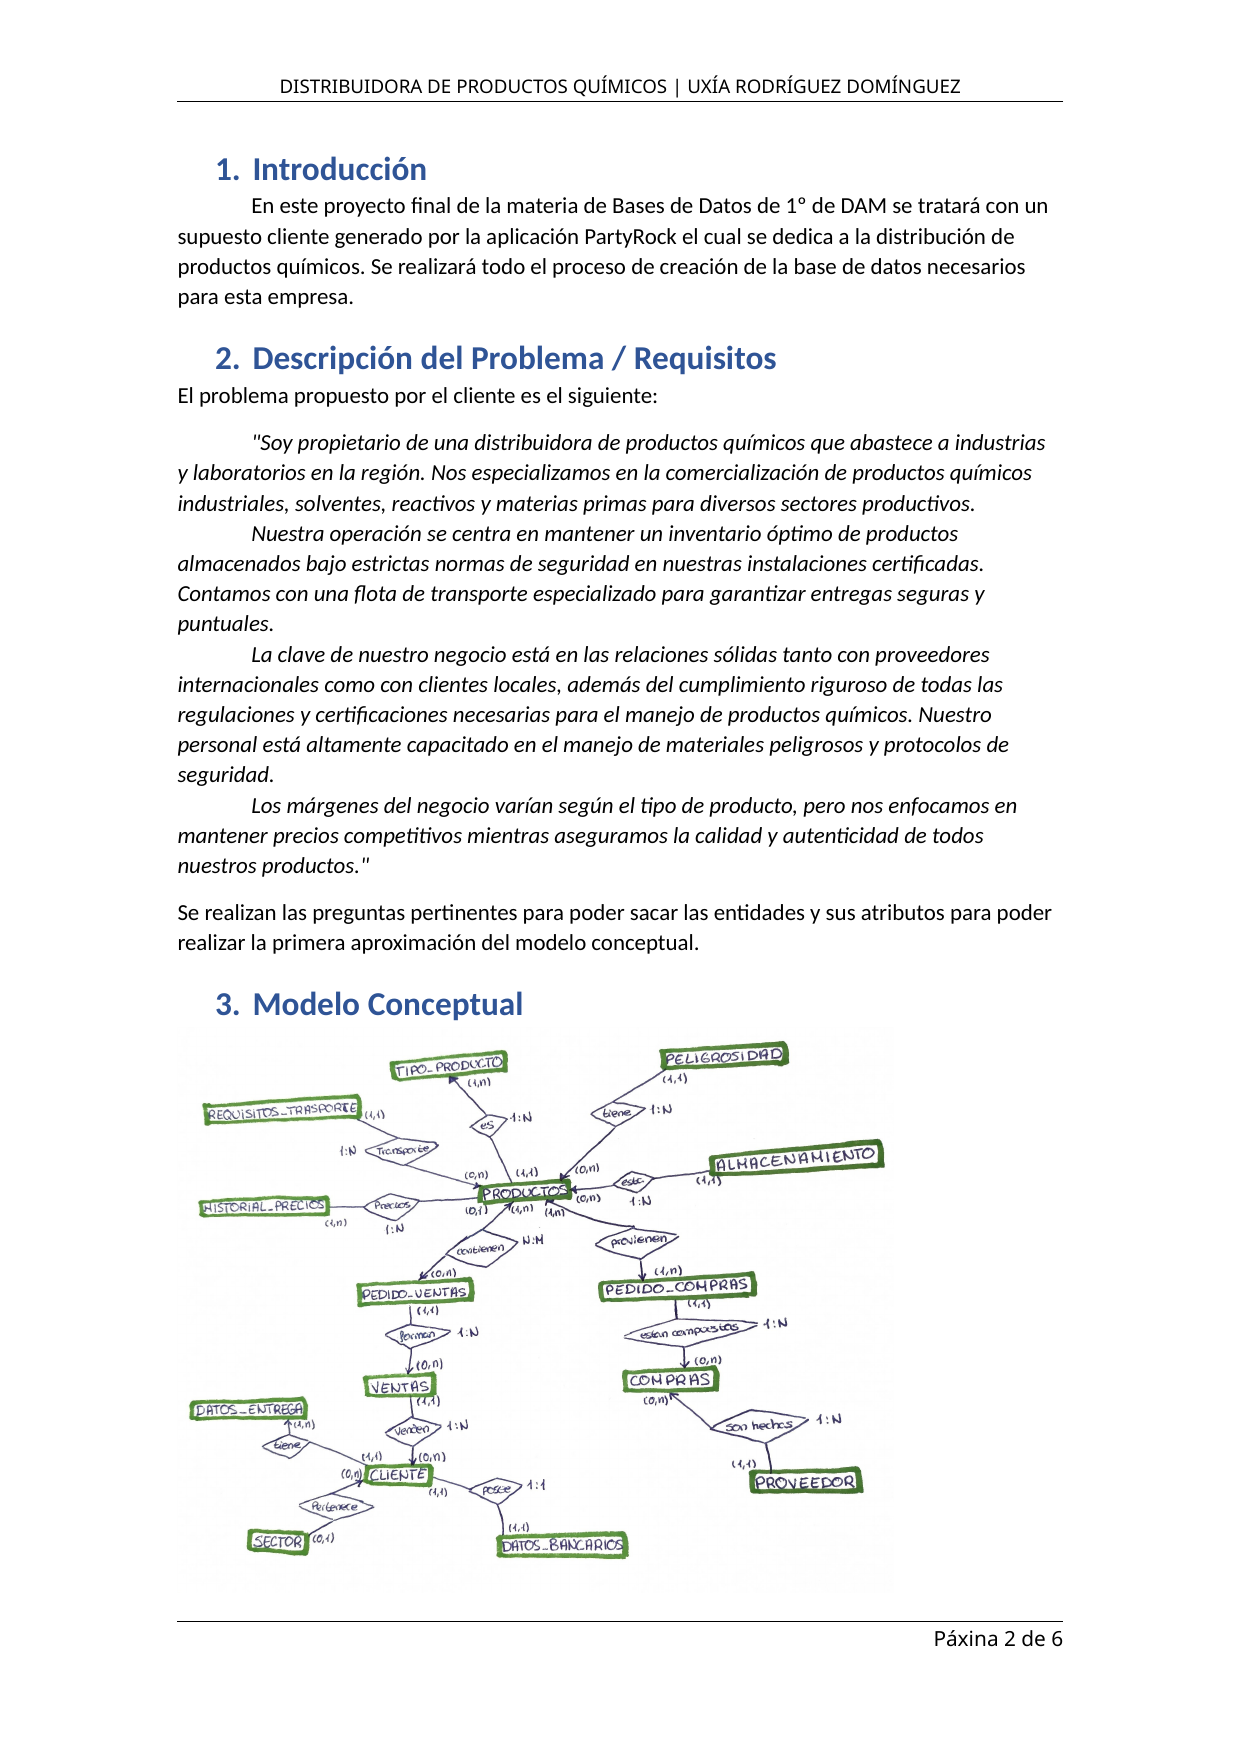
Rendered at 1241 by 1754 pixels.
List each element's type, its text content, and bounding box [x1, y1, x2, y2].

subtitle Modelo Conceptual [215, 983, 1063, 1024]
text Se realizan las preguntas pertinentes para poder sacar las entidades y sus atributos para poder realizar la primera aproximación del modelo conceptual. [177, 898, 1063, 956]
subtitle Introducción [215, 148, 1063, 188]
text El problema propuesto por el cliente es el siguiente: [177, 381, 1063, 409]
text "Soy propietario de una distribuidora de productos químicos que abastece a industrias y laboratorios en la región. Nos especializamos en la comercialización de productos químicos industriales, solventes, reactivos y materias primas para diversos sectores productivos. Nuestra operación se centra en mantener un inventario óptimo de productos almacenados bajo estrictas normas de seguridad en nuestras instalaciones certificadas. Contamos con una flota de transporte especializado para garantizar entregas seguras y puntuales. La clave de nuestro negocio está en las relaciones sólidas tanto con proveedores internacionales como con clientes locales, además del cumplimiento riguroso de todas las regulaciones y certificaciones necesarias para el manejo de productos químicos. Nuestro personal está altamente capacitado en el manejo de materiales peligrosos y protocolos de seguridad. Los márgenes del negocio varían según el tipo de producto, pero nos enfocamos en mantener precios competitivos mientras aseguramos la calidad y autenticidad de todos nuestros productos." [177, 428, 1063, 879]
picture [177, 1027, 894, 1593]
text En este proyecto final de la materia de Bases de Datos de 1º de DAM se tratará con un supuesto cliente generado por la aplicación PartyRock el cual se dedica a la distribución de productos químicos. Se realizará todo el proceso de creación de la base de datos necesarios para esta empresa. [177, 192, 1063, 310]
subtitle Descripción del Problema / Requisitos [215, 337, 1063, 378]
